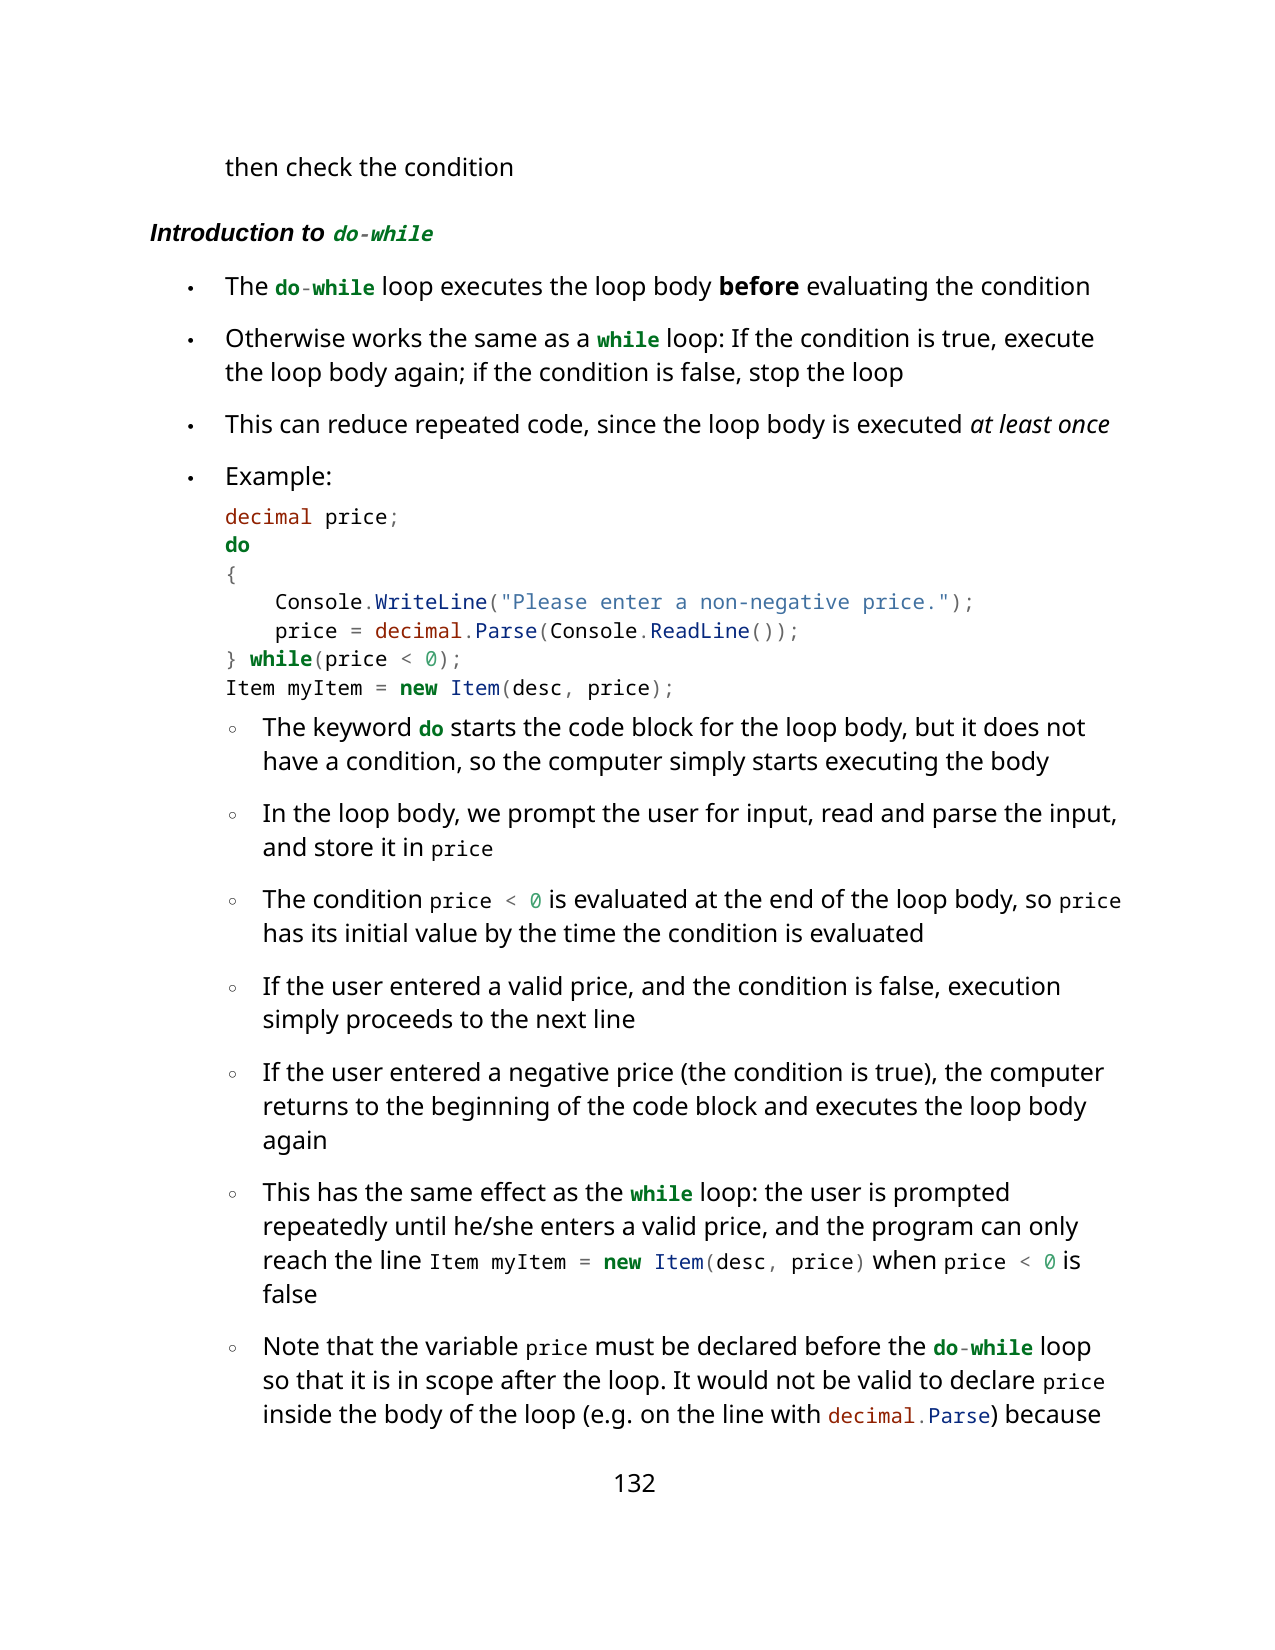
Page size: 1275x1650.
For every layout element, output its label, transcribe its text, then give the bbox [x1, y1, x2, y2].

list Example: [187, 459, 1125, 493]
list decimal price; [187, 502, 1125, 530]
list then check the condition [187, 150, 1125, 184]
list } while(price < 0); [187, 644, 1125, 673]
list Console.WriteLine("Please enter a non-negative price."); [187, 587, 1125, 616]
list The condition price < 0 is evaluated at the end of the loop body, so price has its initial value by the time the condition is evaluated [225, 882, 1125, 950]
list If the user entered a negative price (the condition is true), the computer returns to the beginning of the code block and executes the loop body again [225, 1054, 1125, 1156]
list Otherwise works the same as a while loop: If the condition is true, execute the loop body again; if the condition is false, stop the loop [187, 321, 1125, 389]
list The do-while loop executes the loop body before evaluating the condition [187, 269, 1125, 303]
list Item myItem = new Item(desc, price); [187, 673, 1125, 701]
list price = decimal.Parse(Console.ReadLine()); [187, 616, 1125, 644]
list This has the same effect as the while loop: the user is prompted repeatedly until he/she enters a valid price, and the program can only reach the line Item myItem = new Item(desc, price) when price < 0 is false [225, 1174, 1125, 1311]
list This can reduce repeated code, since the loop body is executed at least once [187, 407, 1125, 441]
list { [187, 559, 1125, 587]
list If the user entered a valid price, and the condition is false, execution simply proceeds to the next line [225, 968, 1125, 1036]
list In the loop body, we prompt the user for input, read and parse the input, and store it in price [225, 796, 1125, 864]
list do [187, 530, 1125, 559]
subtitle Introduction to do-while [150, 218, 1125, 247]
list The keyword do starts the code block for the loop body, but it does not have a condition, so the computer simply starts executing the body [225, 710, 1125, 778]
list Note that the variable price must be declared before the do-while loop so that it is in scope after the loop. It would not be valid to declare price inside the body of the loop (e.g. on the line with decimal.Parse) because [225, 1328, 1125, 1431]
